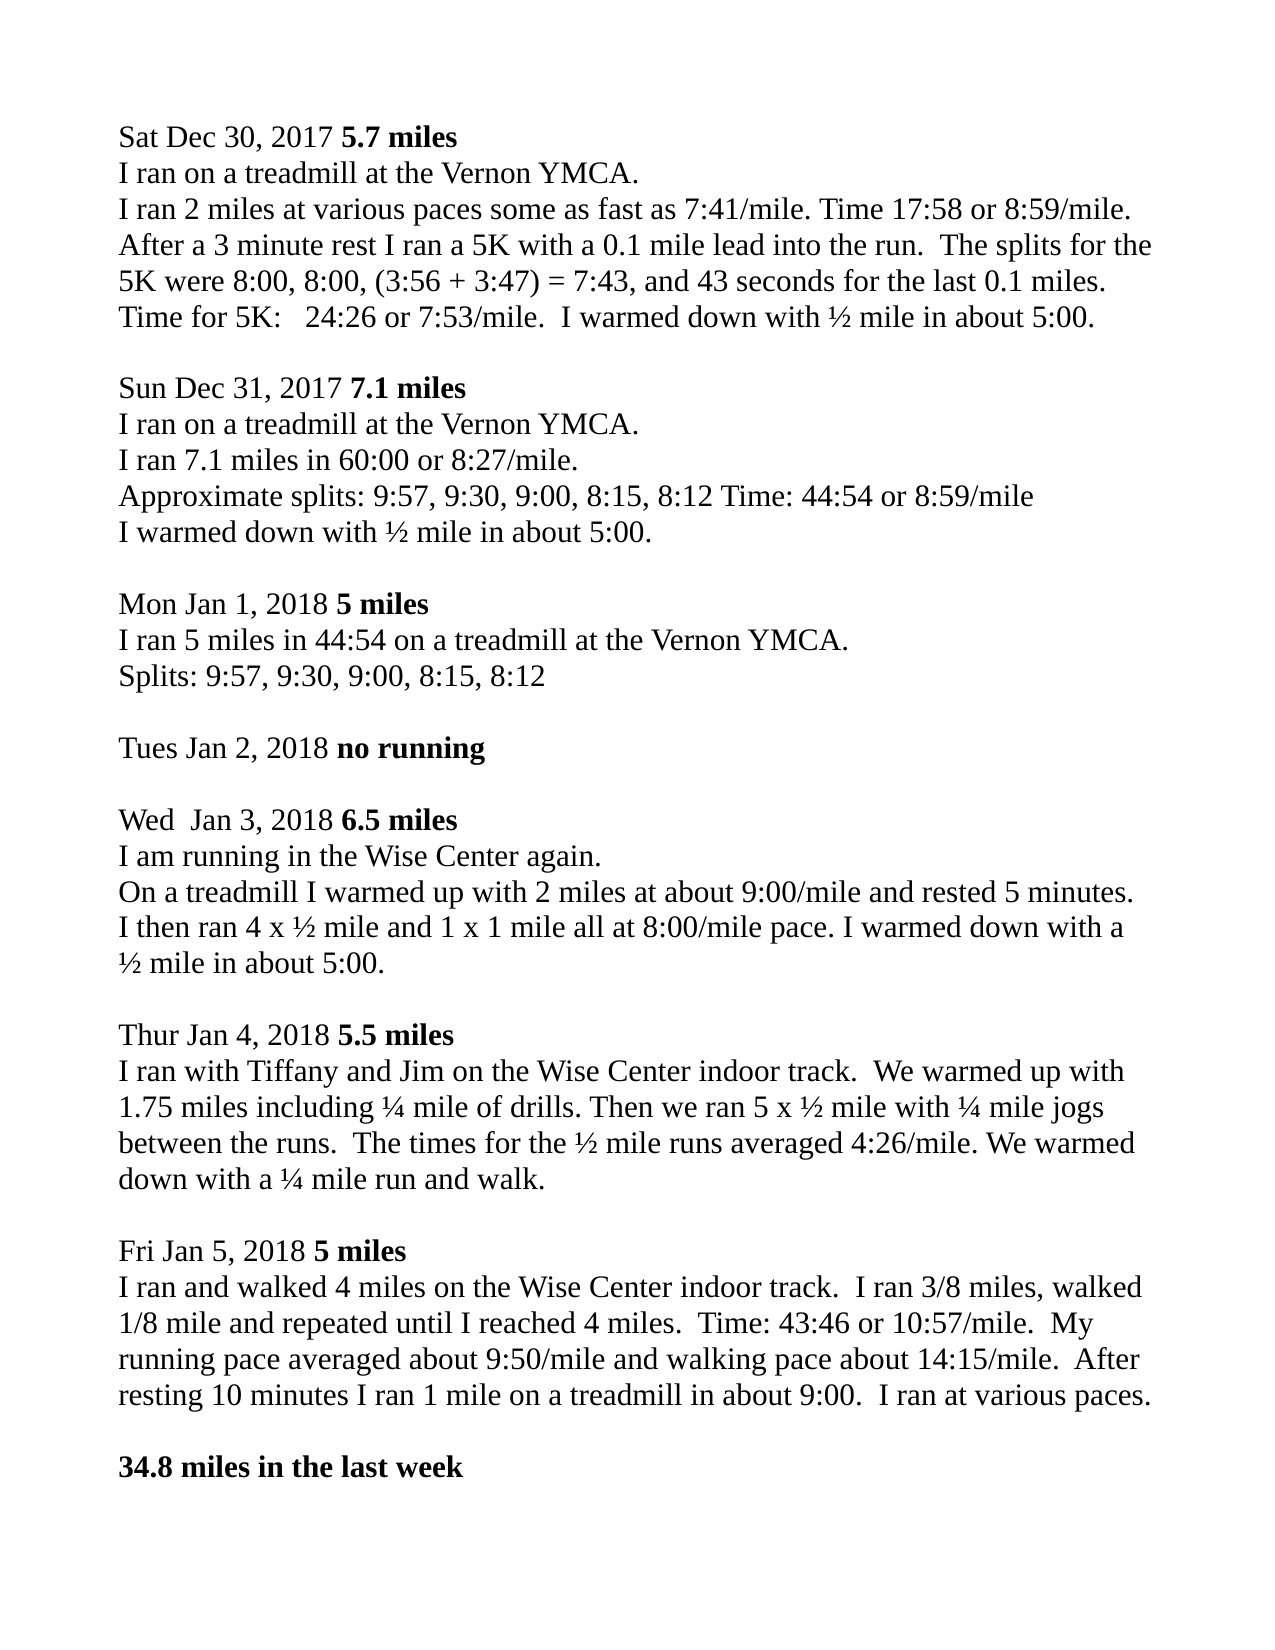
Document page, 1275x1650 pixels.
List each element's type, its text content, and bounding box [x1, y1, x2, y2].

text I am running in the Wise Center again. [118, 837, 1161, 873]
text Time for 5K: 24:26 or 7:53/mile. I warmed down with ½ mile in about 5:00. [118, 298, 1161, 334]
text On a treadmill I warmed up with 2 miles at about 9:00/mile and rested 5 minutes. [118, 873, 1161, 909]
text ½ mile in about 5:00. [118, 945, 1161, 981]
text I ran with Tiffany and Jim on the Wise Center indoor track. We warmed up with 1.75 miles including ¼ mile of drills. Then we ran 5 x ½ mile with ¼ mile jogs between the runs. The times for the ½ mile runs averaged 4:26/mile. We warmed down with a ¼ mile run and walk. [118, 1052, 1161, 1196]
text Tues Jan 2, 2018 no running [118, 729, 1161, 765]
text I ran 7.1 miles in 60:00 or 8:27/mile. [118, 442, 1161, 477]
text Fri Jan 5, 2018 5 miles [118, 1232, 1161, 1268]
text Mon Jan 1, 2018 5 miles [118, 585, 1161, 621]
text Approximate splits: 9:57, 9:30, 9:00, 8:15, 8:12 Time: 44:54 or 8:59/mile [118, 477, 1161, 513]
list 34.8 miles in the last week [118, 1448, 1161, 1484]
text I then ran 4 x ½ mile and 1 x 1 mile all at 8:00/mile pace. I warmed down with a [118, 909, 1161, 945]
text Sat Dec 30, 2017 5.7 miles [118, 118, 1161, 154]
text Splits: 9:57, 9:30, 9:00, 8:15, 8:12 [118, 657, 1161, 693]
text I ran on a treadmill at the Vernon YMCA. [118, 154, 1161, 190]
text Sun Dec 31, 2017 7.1 miles [118, 370, 1161, 406]
text I ran 2 miles at various paces some as fast as 7:41/mile. Time 17:58 or 8:59/mile. [118, 190, 1161, 226]
text Wed Jan 3, 2018 6.5 miles [118, 801, 1161, 837]
text I ran and walked 4 miles on the Wise Center indoor track. I ran 3/8 miles, walked 1/8 mile and repeated until I reached 4 miles. Time: 43:46 or 10:57/mile. My running pace averaged about 9:50/mile and walking pace about 14:15/mile. After resting 10 minutes I ran 1 mile on a treadmill in about 9:00. I ran at various paces. [118, 1268, 1161, 1412]
text I ran on a treadmill at the Vernon YMCA. [118, 406, 1161, 442]
text Thur Jan 4, 2018 5.5 miles [118, 1017, 1161, 1052]
text I ran 5 miles in 44:54 on a treadmill at the Vernon YMCA. [118, 621, 1161, 657]
text After a 3 minute rest I ran a 5K with a 0.1 mile lead into the run. The splits for the 5K were 8:00, 8:00, (3:56 + 3:47) = 7:43, and 43 seconds for the last 0.1 miles. [118, 226, 1161, 298]
text I warmed down with ½ mile in about 5:00. [118, 513, 1161, 549]
